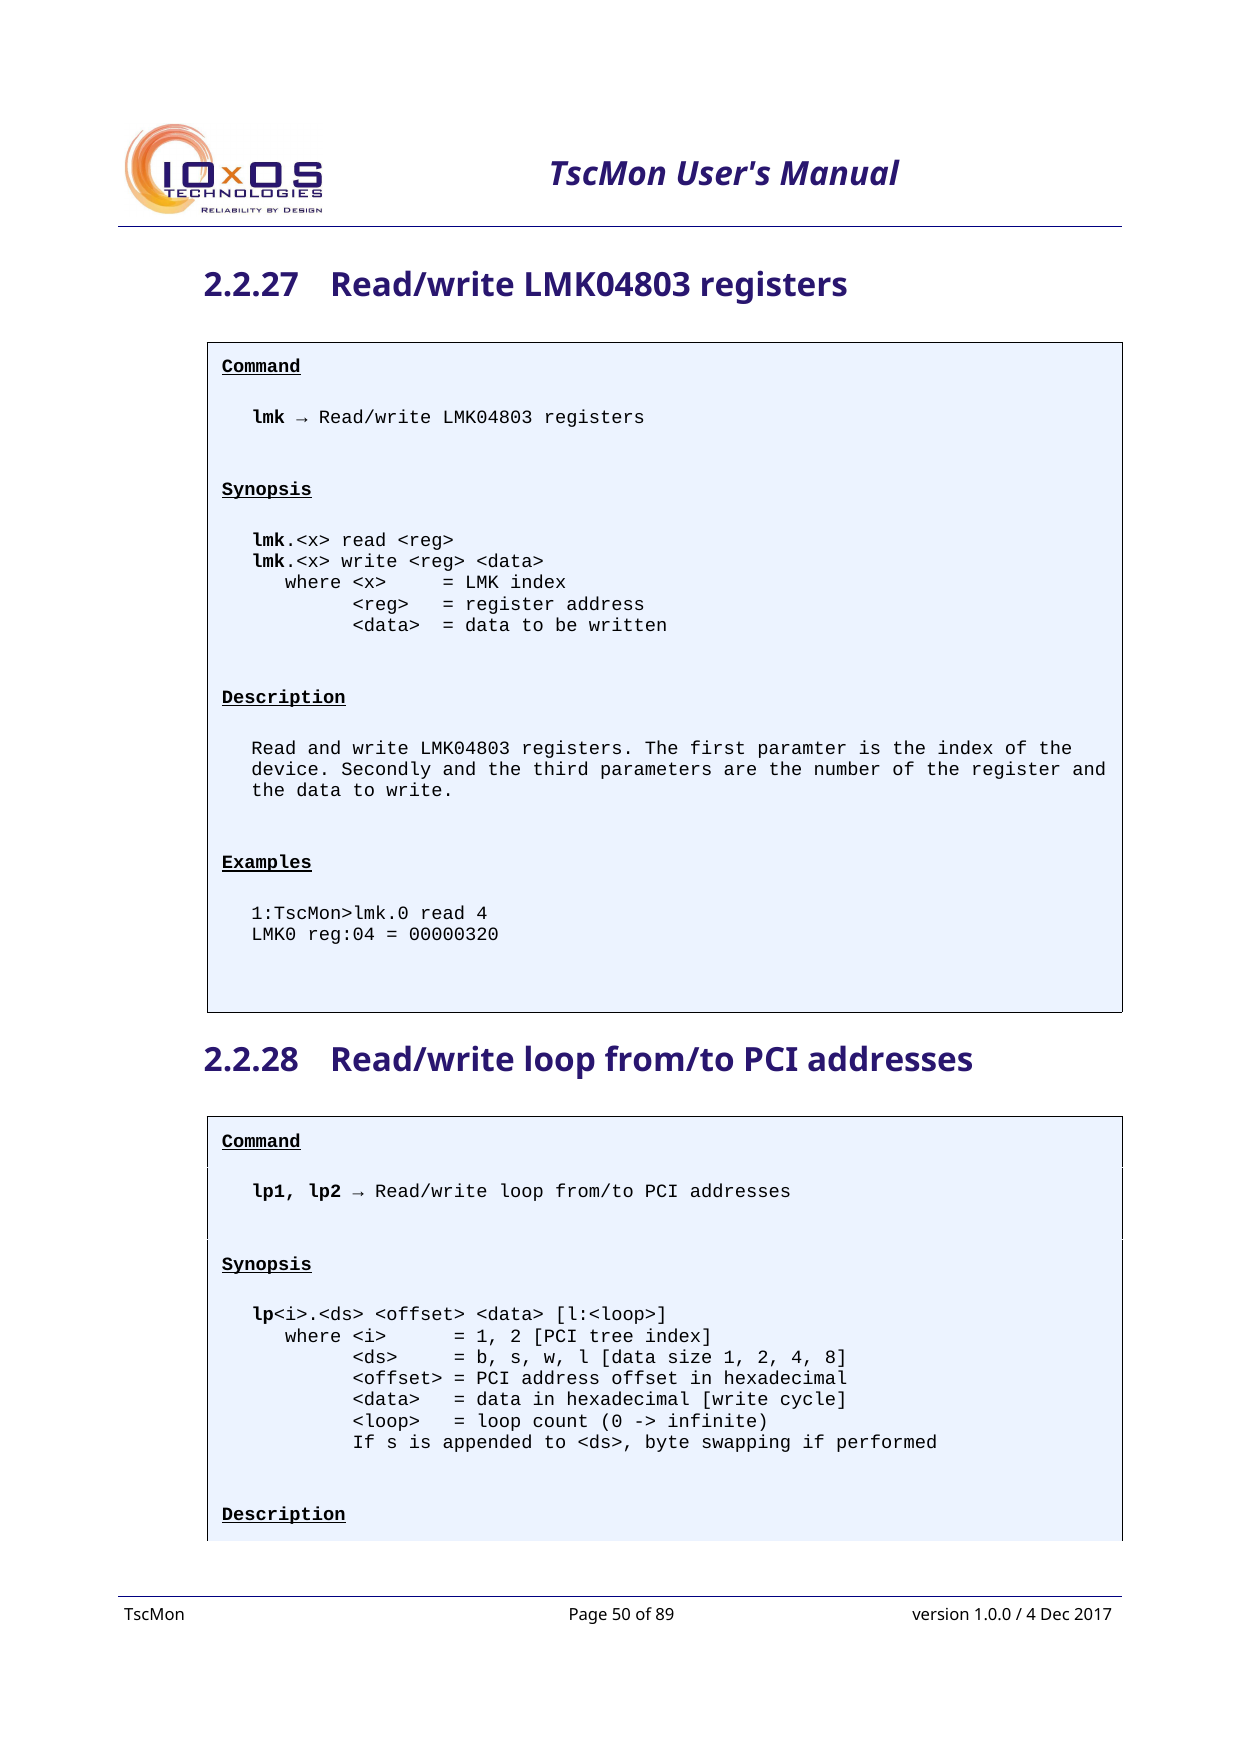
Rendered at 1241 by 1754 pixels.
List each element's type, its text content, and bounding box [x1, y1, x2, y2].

subtitle Synopsis [208, 465, 1122, 516]
text lp<i>.<ds> <offset> <data> [l:<loop>] [208, 1290, 1122, 1326]
subtitle Description [208, 1490, 1122, 1541]
text Command [208, 1117, 1122, 1167]
subtitle Examples [208, 838, 1122, 889]
text lmk.<x> write <reg> <data> [208, 552, 1122, 573]
subtitle Synopsis [208, 1239, 1122, 1290]
text <reg> = register address [208, 594, 1122, 616]
text 1:TscMon>lmk.0 read 4 [208, 889, 1122, 925]
text lmk.<x> read <reg> [208, 516, 1122, 552]
text Read and write LMK04803 registers. The first paramter is the index of the device. Secondly and the third parameters are the number of the register and the data to write. [208, 724, 1122, 802]
text lp1, lp2 → Read/write loop from/to PCI addresses [208, 1167, 1122, 1203]
subtitle Read/write LMK04803 registers [195, 261, 1122, 306]
subtitle Read/write loop from/to PCI addresses [195, 1036, 1122, 1081]
text <data> = data in hexadecimal [write cycle] [208, 1390, 1122, 1411]
text If s is appended to <ds>, byte swapping if performed [208, 1433, 1122, 1454]
text where <i> = 1, 2 [PCI tree index] [208, 1326, 1122, 1348]
text lmk → Read/write LMK04803 registers [208, 393, 1122, 429]
text Command [208, 343, 1122, 393]
subtitle Description [208, 673, 1122, 724]
text <loop> = loop count (0 -> infinite) [208, 1411, 1122, 1433]
text <data> = data to be written [208, 616, 1122, 637]
text LMK0 reg:04 = 00000320 [208, 925, 1122, 961]
text where <x> = LMK index [208, 573, 1122, 594]
text <offset> = PCI address offset in hexadecimal [208, 1369, 1122, 1390]
text <ds> = b, s, w, l [data size 1, 2, 4, 8] [208, 1348, 1122, 1369]
picture [123, 123, 323, 217]
